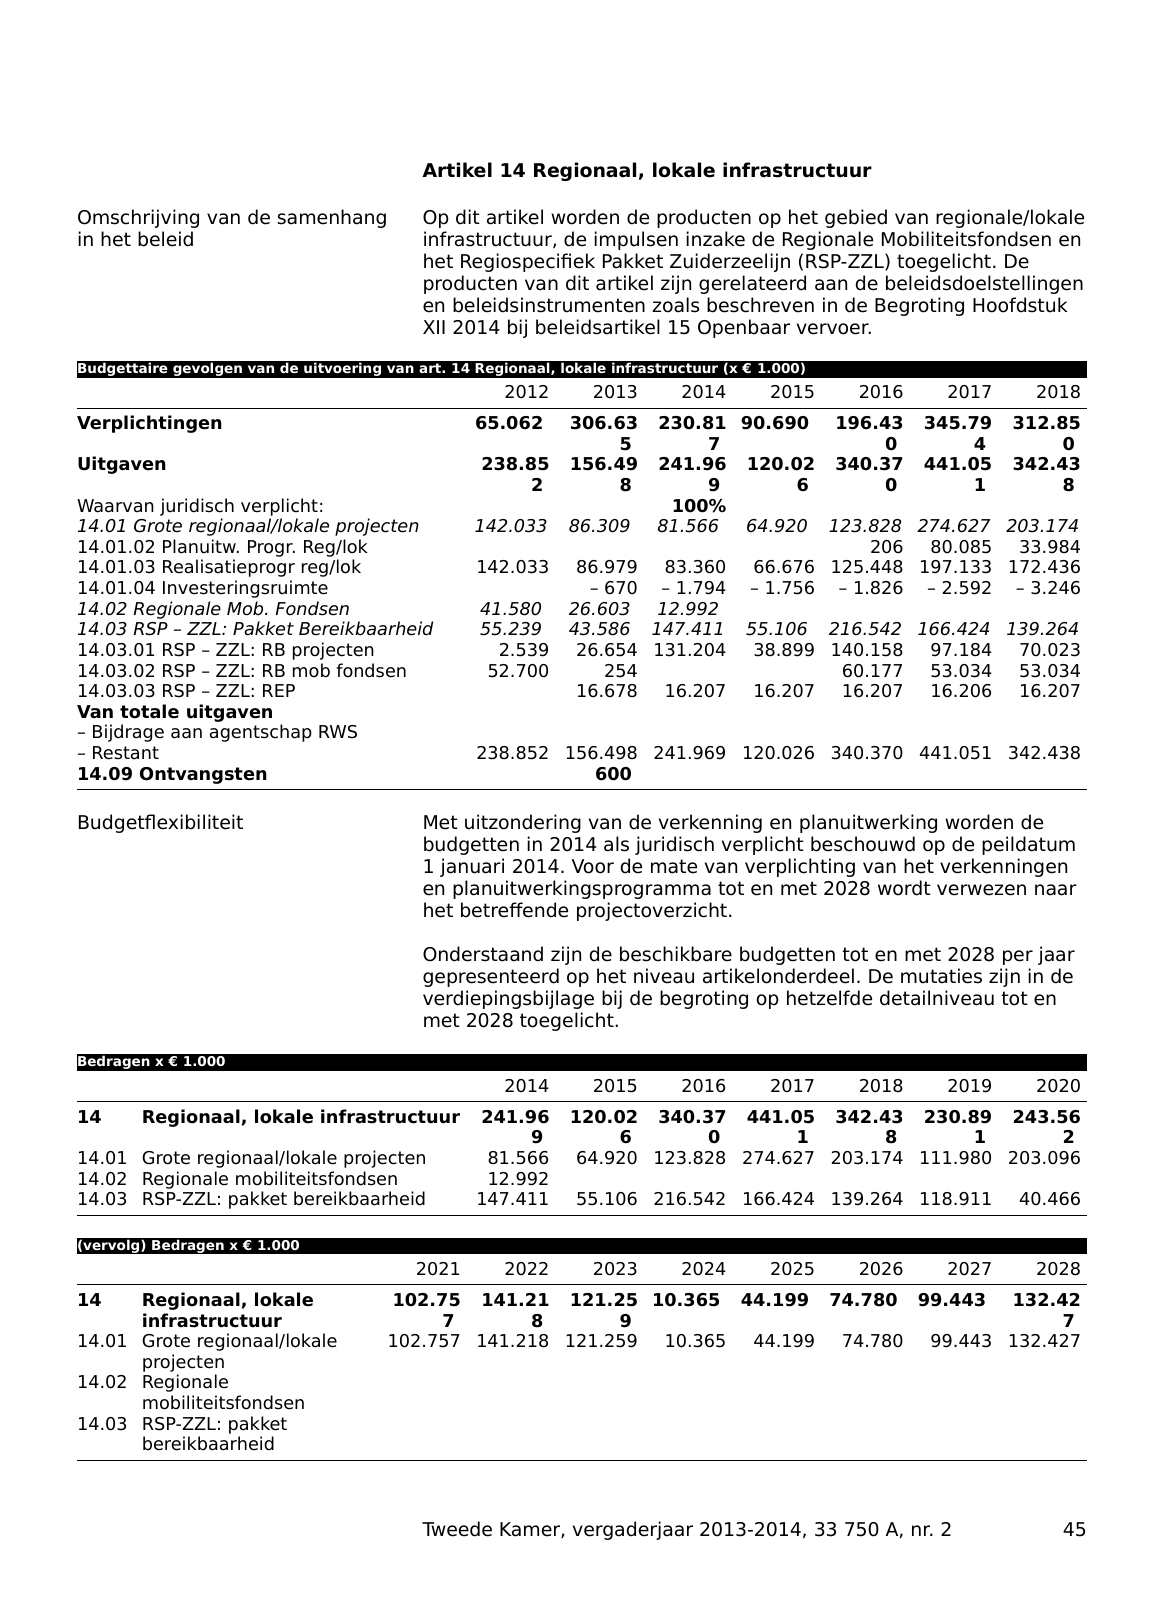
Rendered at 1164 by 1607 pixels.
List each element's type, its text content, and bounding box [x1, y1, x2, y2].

table_cell 139.264 [998, 619, 1087, 640]
table_cell 131.204 [644, 640, 732, 661]
table_cell 142.033 [466, 516, 555, 537]
table_cell 74.780 [821, 1285, 909, 1331]
table_cell [644, 537, 732, 557]
text Budgetflexibiliteit [77, 812, 399, 834]
table_cell 12.992 [466, 1169, 555, 1189]
table_cell 99.443 [909, 1285, 998, 1331]
table_cell 139.264 [821, 1189, 909, 1214]
table_cell [998, 723, 1087, 743]
table_cell 2015 [555, 1071, 644, 1101]
table_cell [998, 1414, 1087, 1459]
table_cell [732, 1169, 821, 1189]
table_cell 14.01.04 Investeringsruimte [77, 578, 466, 599]
table_cell 41.580 [466, 599, 555, 619]
table_cell 340.370 [821, 743, 909, 764]
table_cell 26.603 [555, 599, 644, 619]
table_cell 14.03 [77, 1189, 136, 1214]
table_cell [644, 764, 732, 789]
table_cell 172.436 [998, 558, 1087, 578]
table_cell 64.920 [555, 1148, 644, 1168]
table_cell 216.542 [821, 619, 909, 640]
table_cell Regionaal, lokale infrastructuur [136, 1102, 466, 1148]
table_cell 100% [644, 496, 732, 516]
table_cell – 1.756 [732, 578, 821, 599]
table_cell 2014 [644, 378, 732, 407]
table_cell – 2.592 [909, 578, 998, 599]
table_cell 10.365 [644, 1285, 732, 1331]
table_cell [466, 578, 555, 599]
table_header Bedragen x € 1.000 [77, 1054, 1087, 1070]
table_cell 2018 [821, 1071, 909, 1101]
table_cell [555, 1373, 644, 1414]
table_cell 203.174 [998, 516, 1087, 537]
table_cell 156.498 [555, 454, 644, 496]
table_cell [909, 599, 998, 619]
table_cell 97.184 [909, 640, 998, 661]
table_cell – 3.246 [998, 578, 1087, 599]
table_cell 44.199 [732, 1331, 821, 1372]
table_cell [821, 599, 909, 619]
table_cell [821, 723, 909, 743]
table_cell 16.678 [555, 681, 644, 702]
table_cell [466, 681, 555, 702]
table_cell 342.438 [998, 454, 1087, 496]
table_cell 2018 [998, 378, 1087, 407]
table_cell 86.309 [555, 516, 644, 537]
table_cell 241.969 [644, 743, 732, 764]
table_cell 197.133 [909, 558, 998, 578]
table_cell 14.01.03 Realisatieprogr reg/lok [77, 558, 466, 578]
table_cell 196.430 [821, 409, 909, 454]
table_cell [998, 702, 1087, 722]
table_cell 125.448 [821, 558, 909, 578]
table_cell 66.676 [732, 558, 821, 578]
table_cell [732, 1373, 821, 1414]
table_cell 120.026 [732, 454, 821, 496]
table_cell [466, 764, 555, 789]
table_cell [998, 496, 1087, 516]
table_cell Regionaal, lokale infrastructuur [136, 1285, 378, 1331]
table_cell [909, 1373, 998, 1414]
table_cell 345.794 [909, 409, 998, 454]
table_cell 120.026 [555, 1102, 644, 1148]
table_cell [378, 1373, 466, 1414]
table_cell 120.026 [732, 743, 821, 764]
table_cell 2027 [909, 1254, 998, 1284]
table_cell 141.218 [466, 1331, 555, 1372]
table_cell 121.259 [555, 1285, 644, 1331]
table_cell 166.424 [732, 1189, 821, 1214]
table_cell 43.586 [555, 619, 644, 640]
table_cell – 1.794 [644, 578, 732, 599]
table_cell 132.427 [998, 1331, 1087, 1372]
table_cell 306.635 [555, 409, 644, 454]
table_cell Verplichtingen [77, 409, 466, 454]
table_cell RSP-ZZL: pakket bereikbaarheid [136, 1189, 466, 1214]
table_cell 2020 [998, 1071, 1087, 1101]
table_cell 254 [555, 661, 644, 681]
table_cell Uitgaven [77, 454, 466, 496]
table_cell [909, 1169, 998, 1189]
table_cell 203.174 [821, 1148, 909, 1168]
table_cell [466, 496, 555, 516]
table_header (vervolg) Bedragen x € 1.000 [77, 1238, 1087, 1253]
table_cell [909, 764, 998, 789]
table_cell 74.780 [821, 1331, 909, 1372]
table_cell 243.562 [998, 1102, 1087, 1148]
table_cell Grote regionaal/lokale projecten [136, 1148, 466, 1168]
table_cell Waarvan juridisch verplicht: [77, 496, 466, 516]
table_cell 38.899 [732, 640, 821, 661]
table_cell 99.443 [909, 1331, 998, 1372]
subtitle Artikel 14 Regionaal, lokale infrastructuur [422, 160, 1087, 182]
table_cell [732, 599, 821, 619]
table_cell 2.539 [466, 640, 555, 661]
table_cell – 670 [555, 578, 644, 599]
table_cell 147.411 [644, 619, 732, 640]
table_cell Regionale mobiliteitsfondsen [136, 1373, 378, 1414]
table_cell 241.969 [644, 454, 732, 496]
table_cell [909, 496, 998, 516]
table_cell 340.370 [821, 454, 909, 496]
table_cell [378, 1414, 466, 1459]
table_cell 441.051 [909, 743, 998, 764]
table_cell [644, 661, 732, 681]
table_cell 147.411 [466, 1189, 555, 1214]
table_cell 14.01 [77, 1331, 136, 1372]
table_cell 55.239 [466, 619, 555, 640]
table_cell 81.566 [466, 1148, 555, 1168]
table_cell 40.466 [998, 1189, 1087, 1214]
table_cell 14.03.02 RSP – ZZL: RB mob fondsen [77, 661, 466, 681]
table_header Budgettaire gevolgen van de uitvoering van art. 14 Regionaal, lokale infrastructuur (x € 1.000) [77, 361, 1087, 376]
table_cell 2026 [821, 1254, 909, 1284]
table_cell [644, 723, 732, 743]
table_cell 121.259 [555, 1331, 644, 1372]
table_cell 238.852 [466, 743, 555, 764]
table_cell [821, 702, 909, 722]
table_cell 241.969 [466, 1102, 555, 1148]
table_cell 80.085 [909, 537, 998, 557]
table_cell [732, 537, 821, 557]
table_cell [732, 702, 821, 722]
table_cell 2023 [555, 1254, 644, 1284]
table_cell 16.206 [909, 681, 998, 702]
table_cell 26.654 [555, 640, 644, 661]
table_cell [909, 1414, 998, 1459]
table_cell [732, 661, 821, 681]
table_cell 2024 [644, 1254, 732, 1284]
table_cell 55.106 [555, 1189, 644, 1214]
table_cell 52.700 [466, 661, 555, 681]
table_cell 156.498 [555, 743, 644, 764]
table_cell Van totale uitgaven [77, 702, 466, 722]
table_cell Regionale mobiliteitsfondsen [136, 1169, 466, 1189]
table_cell [466, 537, 555, 557]
table_cell [998, 1373, 1087, 1414]
table_cell [466, 1373, 555, 1414]
table_cell – Bijdrage aan agentschap RWS [77, 723, 466, 743]
table_cell 238.852 [466, 454, 555, 496]
table_cell 166.424 [909, 619, 998, 640]
table_cell [821, 1414, 909, 1459]
table_cell 102.757 [378, 1331, 466, 1372]
table_cell [732, 723, 821, 743]
table_cell [555, 1169, 644, 1189]
table_cell 140.158 [821, 640, 909, 661]
table_cell [466, 702, 555, 722]
table_cell 60.177 [821, 661, 909, 681]
table_cell – Restant [77, 743, 466, 764]
table_cell 90.690 [732, 409, 821, 454]
table_cell 14 [77, 1102, 136, 1148]
table_cell 123.828 [821, 516, 909, 537]
table_cell 14.03.01 RSP – ZZL: RB projecten [77, 640, 466, 661]
table_cell 142.033 [466, 558, 555, 578]
table_cell 2013 [555, 378, 644, 407]
table_cell 14.01 Grote regionaal/lokale projecten [77, 516, 466, 537]
table_cell 132.427 [998, 1285, 1087, 1331]
table_cell [77, 1071, 466, 1101]
table_cell 2016 [821, 378, 909, 407]
table_cell 33.984 [998, 537, 1087, 557]
table_cell 340.370 [644, 1102, 732, 1148]
table_cell 53.034 [998, 661, 1087, 681]
table_cell 2022 [466, 1254, 555, 1284]
table_cell 2019 [909, 1071, 998, 1101]
table_cell [466, 723, 555, 743]
table_cell 14 [77, 1285, 136, 1331]
table_cell 2014 [466, 1071, 555, 1101]
table_cell 83.360 [644, 558, 732, 578]
text Met uitzondering van de verkenning en planuitwerking worden de budgetten in 2014 als juridisch verplicht beschouwd op de peildatum 1 januari 2014. Voor de mate van verplichting van het verkenningen en planuitwerkingsprogramma tot en met 2028 wordt verwezen naar het betreffende projectoverzicht. [422, 812, 1087, 922]
table_cell [909, 723, 998, 743]
table_cell [732, 1414, 821, 1459]
table_cell [998, 764, 1087, 789]
table_cell 203.096 [998, 1148, 1087, 1168]
table_cell 102.757 [378, 1285, 466, 1331]
table_cell 16.207 [732, 681, 821, 702]
table_cell 86.979 [555, 558, 644, 578]
table_cell 342.438 [998, 743, 1087, 764]
table_cell 2025 [732, 1254, 821, 1284]
table_cell 12.992 [644, 599, 732, 619]
table_cell 2017 [909, 378, 998, 407]
table_cell [821, 1373, 909, 1414]
table_cell 16.207 [644, 681, 732, 702]
table_cell [77, 378, 466, 407]
table_cell 14.03.03 RSP – ZZL: REP [77, 681, 466, 702]
table_cell 14.02 Regionale Mob. Fondsen [77, 599, 466, 619]
table_cell 44.199 [732, 1285, 821, 1331]
table_cell 16.207 [821, 681, 909, 702]
table_cell 70.023 [998, 640, 1087, 661]
table_cell 14.02 [77, 1169, 136, 1189]
table_cell [555, 702, 644, 722]
table_cell 123.828 [644, 1148, 732, 1168]
text Omschrijving van de samenhang in het beleid [77, 207, 399, 251]
table_cell 16.207 [998, 681, 1087, 702]
table_cell [644, 1373, 732, 1414]
table_cell [998, 599, 1087, 619]
table_cell [909, 702, 998, 722]
table_cell 65.062 [466, 409, 555, 454]
table_cell Grote regionaal/lokale projecten [136, 1331, 378, 1372]
table_cell 141.218 [466, 1285, 555, 1331]
table_cell 55.106 [732, 619, 821, 640]
table_cell 2021 [378, 1254, 466, 1284]
table_cell 2028 [998, 1254, 1087, 1284]
table_cell [644, 1414, 732, 1459]
table_cell [821, 1169, 909, 1189]
table_cell 230.817 [644, 409, 732, 454]
table_cell 2016 [644, 1071, 732, 1101]
table_cell 342.438 [821, 1102, 909, 1148]
table_cell [555, 537, 644, 557]
table_cell 2015 [732, 378, 821, 407]
table_cell 64.920 [732, 516, 821, 537]
table_cell [998, 1169, 1087, 1189]
table_cell 216.542 [644, 1189, 732, 1214]
table_cell [555, 1414, 644, 1459]
table_cell [555, 496, 644, 516]
table_cell 441.051 [732, 1102, 821, 1148]
table_cell [77, 1254, 378, 1284]
table_cell 10.365 [644, 1331, 732, 1372]
table_cell [732, 496, 821, 516]
table_cell [466, 1414, 555, 1459]
text Op dit artikel worden de producten op het gebied van regionale/lokale infrastructuur, de impulsen inzake de Regionale Mobiliteitsfondsen en het Regiospecifiek Pakket Zuiderzeelijn (RSP-ZZL) toegelicht. De producten van dit artikel zijn gerelateerd aan de beleidsdoelstellingen en beleidsinstrumenten zoals beschreven in de Begroting Hoofdstuk XII 2014 bij beleidsartikel 15 Openbaar vervoer. [422, 207, 1087, 339]
table_cell 2012 [466, 378, 555, 407]
table_cell [555, 723, 644, 743]
text Onderstaand zijn de beschikbare budgetten tot en met 2028 per jaar gepresenteerd op het niveau artikelonderdeel. De mutaties zijn in de verdiepingsbijlage bij de begroting op hetzelfde detailniveau tot en met 2028 toegelicht. [422, 944, 1087, 1032]
table_cell 14.09 Ontvangsten [77, 764, 466, 789]
table_cell 81.566 [644, 516, 732, 537]
table_cell 441.051 [909, 454, 998, 496]
table_cell 274.627 [909, 516, 998, 537]
table_cell 2017 [732, 1071, 821, 1101]
table_cell 600 [555, 764, 644, 789]
table_cell 14.03 RSP – ZZL: Pakket Bereikbaarheid [77, 619, 466, 640]
table_cell 14.03 [77, 1414, 136, 1459]
table_cell [644, 1169, 732, 1189]
table_cell [821, 496, 909, 516]
table_cell 274.627 [732, 1148, 821, 1168]
table_cell [821, 764, 909, 789]
table_cell 14.01 [77, 1148, 136, 1168]
table_cell 14.02 [77, 1373, 136, 1414]
table_cell – 1.826 [821, 578, 909, 599]
table_cell 230.891 [909, 1102, 998, 1148]
table_cell RSP-ZZL: pakket bereikbaarheid [136, 1414, 378, 1459]
table_cell [644, 702, 732, 722]
table_cell 53.034 [909, 661, 998, 681]
table_cell 206 [821, 537, 909, 557]
table_cell 14.01.02 Planuitw. Progr. Reg/lok [77, 537, 466, 557]
table_cell 312.850 [998, 409, 1087, 454]
table_cell [732, 764, 821, 789]
table_cell 111.980 [909, 1148, 998, 1168]
table_cell 118.911 [909, 1189, 998, 1214]
